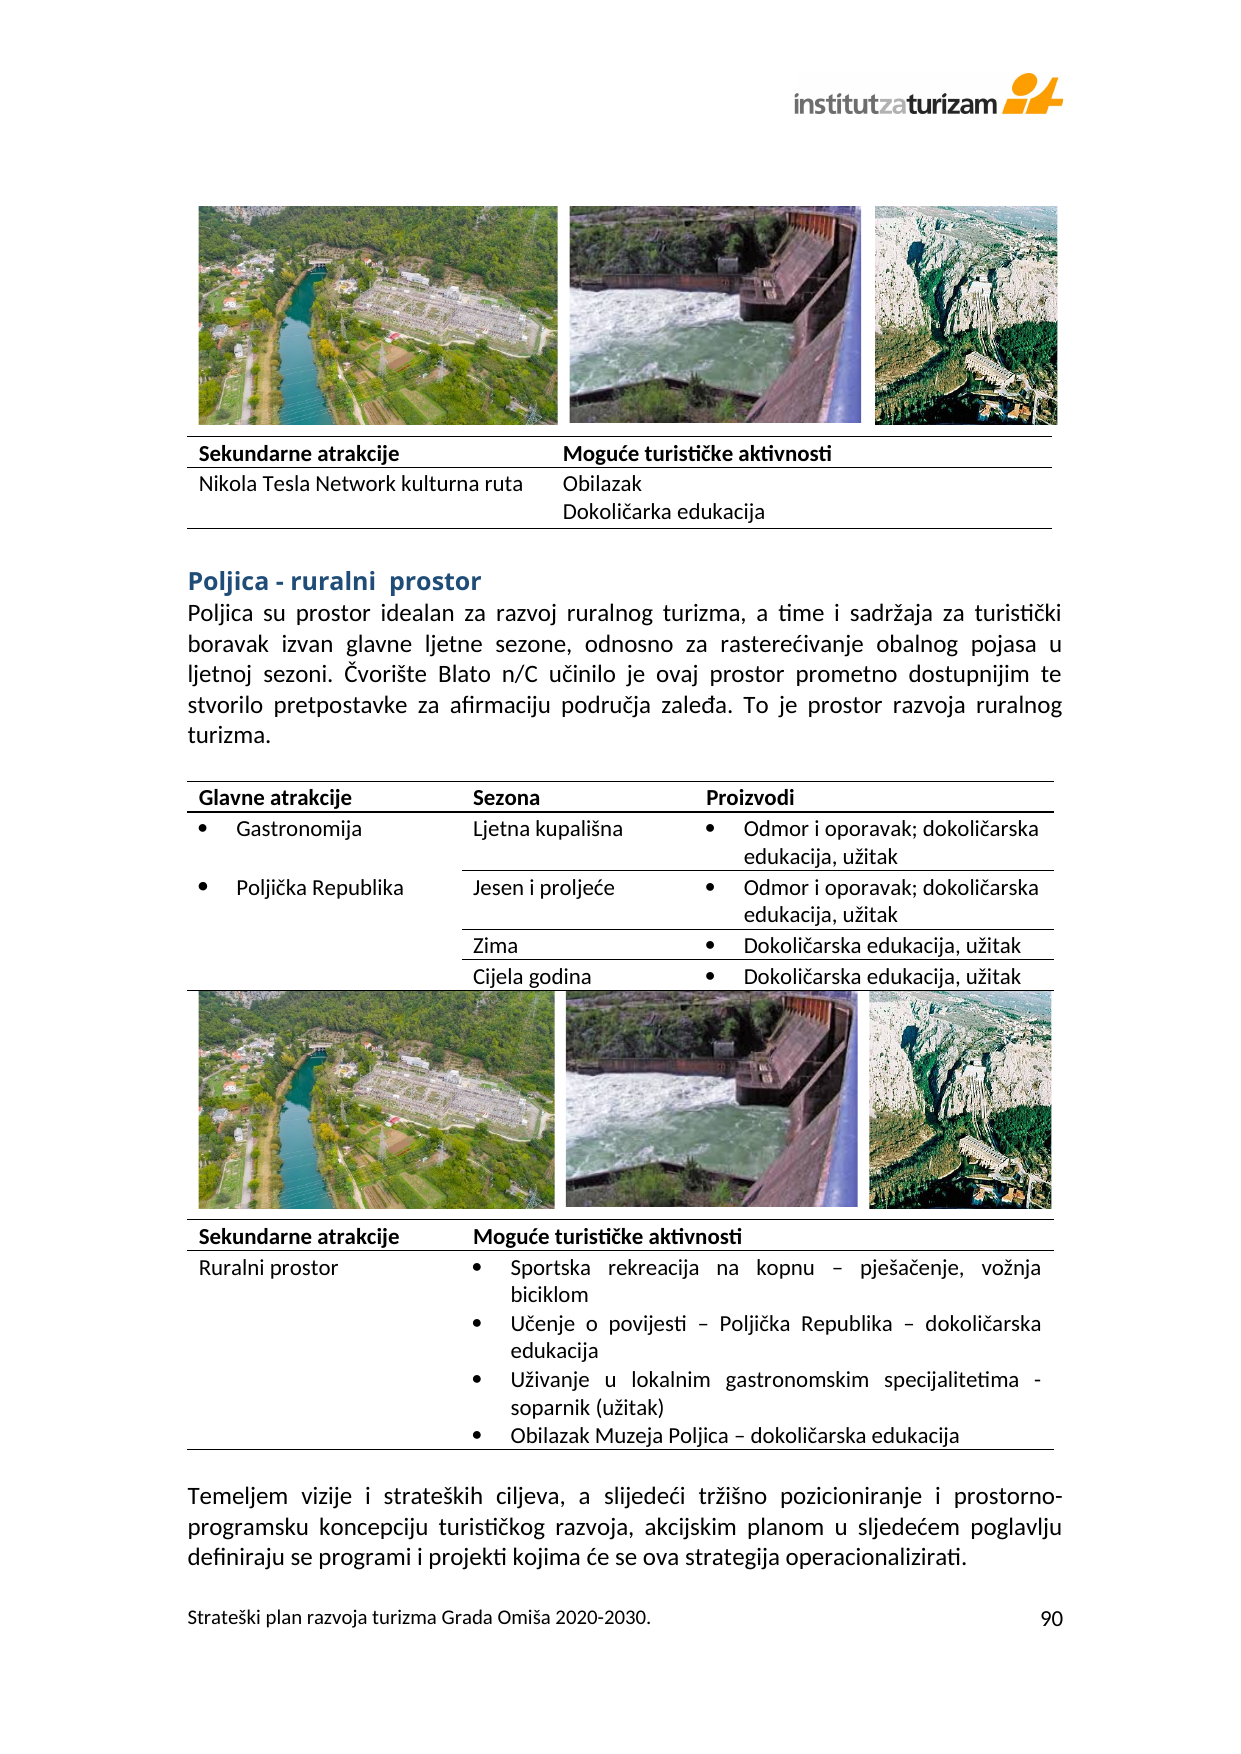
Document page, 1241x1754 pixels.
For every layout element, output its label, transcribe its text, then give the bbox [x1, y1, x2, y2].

table_cell [187, 929, 462, 959]
table_cell Obilazak Dokoličarka edukacija [551, 468, 1052, 528]
table_cell Gastronomija [187, 813, 462, 870]
table_cell [1054, 870, 1058, 929]
table_cell [1054, 811, 1058, 870]
table_cell Zima [462, 930, 706, 959]
table_cell Ljetna kupališna [462, 813, 706, 870]
table_cell [1052, 467, 1063, 528]
subtitle Poljica - ruralni prostor [187, 563, 1063, 598]
table_cell Jesen i proljeće [462, 871, 706, 929]
table_header Proizvodi [706, 782, 1053, 811]
table_cell Moguće turističke aktivnosti [551, 437, 1052, 467]
table_header [864, 207, 1063, 436]
table_cell [1054, 1250, 1058, 1449]
table_header Glavne atrakcije [187, 782, 462, 811]
table_cell [1052, 436, 1063, 467]
table_cell Odmor i oporavak; dokoličarska edukacija, užitak [706, 871, 1053, 929]
table_cell Nikola Tesla Network kulturna ruta [187, 468, 551, 528]
table_cell Sekundarne atrakcije [187, 437, 551, 467]
table_cell Dokoličarska edukacija, užitak [706, 930, 1053, 959]
table_cell Sportska rekreacija na kopnu – pješačenje, vožnja biciklom Učenje o povijesti – Poljička Republika – dokoličarska edukacija Uživanje u lokalnim gastronomskim specijalitetima - soparnik (užitak) Obilazak Muzeja Poljica – dokoličarska edukacija [462, 1251, 1053, 1449]
table_cell Ruralni prostor [187, 1251, 462, 1449]
table_header Sezona [462, 782, 706, 811]
table_cell [187, 991, 554, 1219]
table_cell Odmor i oporavak; dokoličarska edukacija, užitak [706, 813, 1053, 870]
table_cell [1054, 959, 1058, 990]
table_cell Cijela godina [462, 960, 706, 990]
table_cell Dokoličarska edukacija, užitak [706, 960, 1053, 990]
table_cell Moguće turističke aktivnosti [462, 1220, 1053, 1250]
table_cell [858, 990, 1058, 1219]
table_header [187, 207, 558, 436]
table_cell Sekundarne atrakcije [187, 1220, 462, 1250]
table_cell [1054, 929, 1058, 959]
table_header [1054, 781, 1058, 811]
table_cell Poljička Republika [187, 870, 462, 929]
table_cell [1054, 1219, 1058, 1250]
table_cell [187, 959, 462, 990]
text Temeljem vizije i strateških ciljeva, a slijedeći tržišno pozicioniranje i prostorno-programsku koncepciju turističkog razvoja, akcijskim planom u sljedećem poglavlju definiraju se programi i projekti kojima će se ova strategija operacionalizirati. [187, 1480, 1063, 1572]
table_header [558, 207, 864, 436]
table_cell [555, 991, 858, 1219]
text Poljica su prostor idealan za razvoj ruralnog turizma, a time i sadržaja za turistički boravak izvan glavne ljetne sezone, odnosno za rasterećivanje obalnog pojasa u ljetnoj sezoni. Čvorište Blato n/C učinilo je ovaj prostor prometno dostupnijim te stvorilo pretpostavke za afirmaciju područja zaleđa. To je prostor razvoja ruralnog turizma. [187, 598, 1063, 750]
